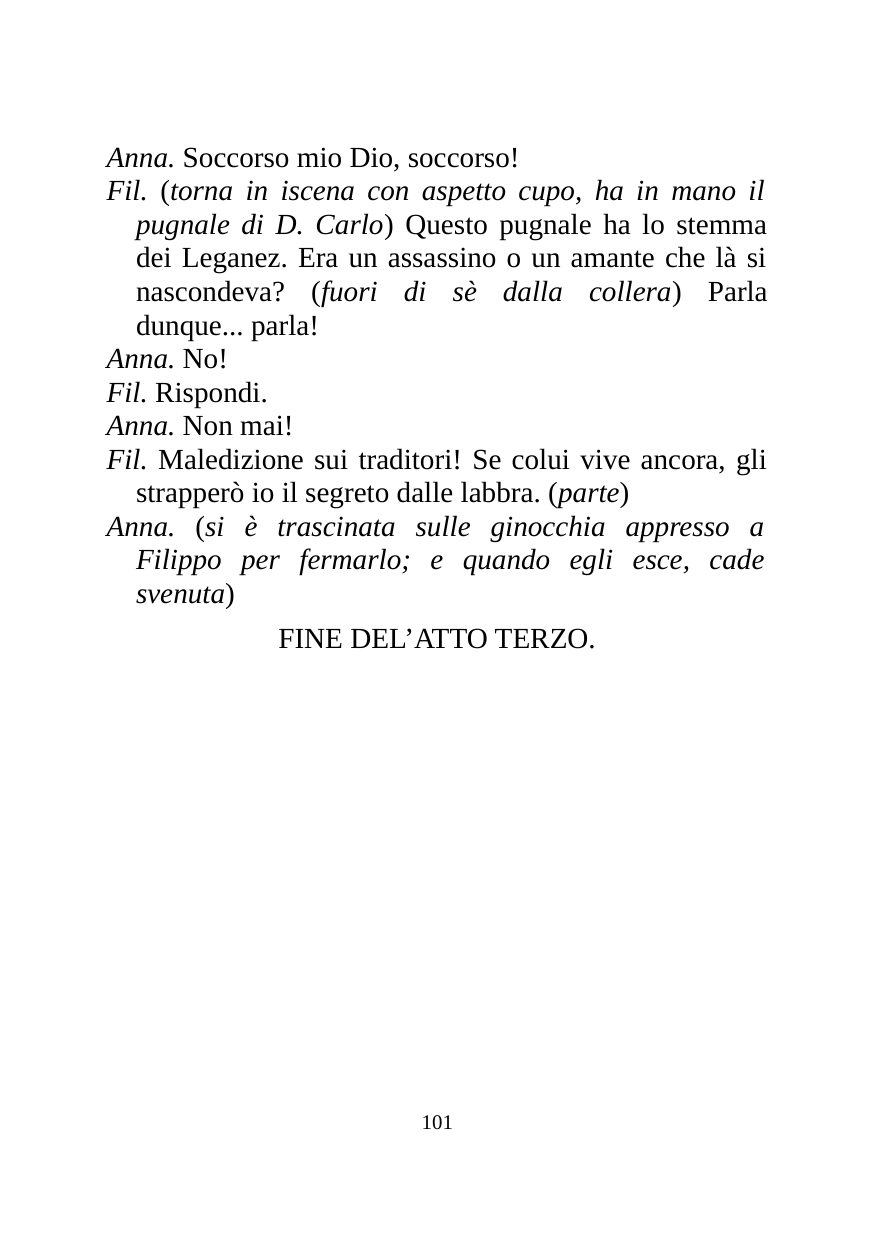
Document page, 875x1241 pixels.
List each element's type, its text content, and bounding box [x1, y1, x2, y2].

text Anna. (si è trascinata sulle ginocchia appresso a Filippo per fermarlo; e quando egli esce, cade svenuta) [106, 509, 768, 609]
text Anna. No! [106, 341, 768, 375]
text Anna. Non mai! [106, 408, 768, 442]
text Fil. (torna in iscena con aspetto cupo, ha in mano il pugnale di D. Carlo) Questo pugnale ha lo stemma dei Leganez. Era un assassino o un amante che là si nascondeva? (fuori di sè dalla collera) Parla dunque... parla! [106, 173, 768, 341]
text Anna. Soccorso mio Dio, soccorso! [106, 140, 768, 173]
text FINE DEL’ATTO TERZO. [106, 621, 768, 655]
text Fil. Rispondi. [106, 375, 768, 408]
text Fil. Maledizione sui traditori! Se colui vive ancora, gli strapperò io il segreto dalle labbra. (parte) [106, 442, 768, 509]
